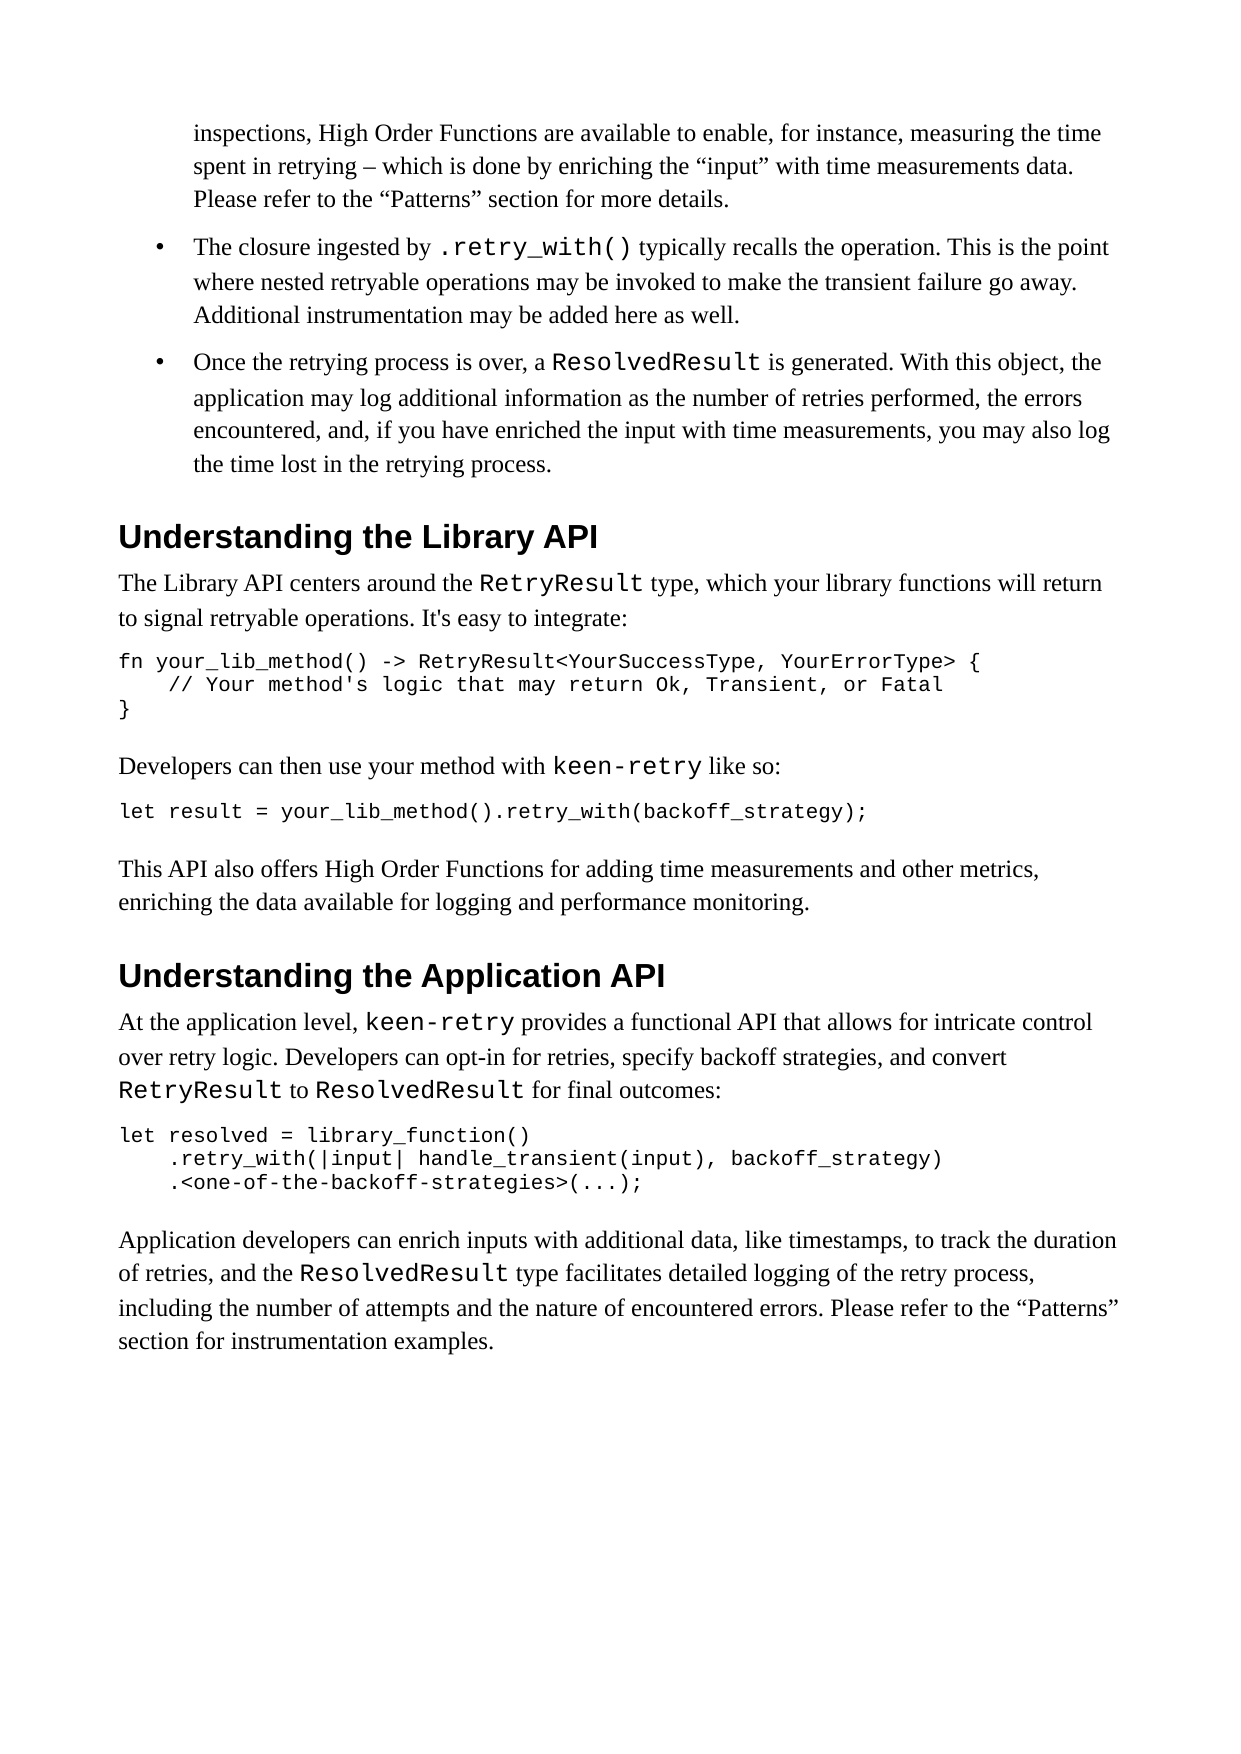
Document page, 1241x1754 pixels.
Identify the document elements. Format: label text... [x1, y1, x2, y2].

subtitle Understanding the Library API [118, 517, 1122, 556]
text let result = your_lib_method().retry_with(backoff_strategy); [118, 801, 1122, 825]
text // Your method's logic that may return Ok, Transient, or Fatal [118, 674, 1122, 698]
subtitle Understanding the Application API [118, 956, 1122, 994]
text Developers can then use your method with keen-retry like so: [118, 751, 1122, 782]
list inspections, High Order Functions are available to enable, for instance, measuring the time spent in retrying – which is done by enriching the “input” with time measurements data. Please refer to the “Patterns” section for more details. [156, 118, 1122, 213]
text let resolved = library_function() [118, 1125, 1122, 1148]
list The closure ingested by .retry_with() typically recalls the operation. This is the point where nested retryable operations may be invoked to make the transient failure go away. Additional instrumentation may be added here as well. [156, 232, 1122, 329]
text The Library API centers around the RetryResult type, which your library functions will return to signal retryable operations. It's easy to integrate: [118, 568, 1122, 632]
text .<one-of-the-backoff-strategies>(...); [118, 1172, 1122, 1196]
text .retry_with(|input| handle_transient(input), backoff_strategy) [118, 1148, 1122, 1172]
text At the application level, keen-retry provides a functional API that allows for intricate control over retry logic. Developers can opt-in for retries, specify backoff strategies, and convert RetryResult to ResolvedResult for final outcomes: [118, 1007, 1122, 1106]
list Once the retrying process is over, a ResolvedResult is generated. With this object, the application may log additional information as the number of retries performed, the errors encountered, and, if you have enriched the input with time measurements, you may also log the time lost in the retrying process. [156, 347, 1122, 477]
text Application developers can enrich inputs with additional data, like timestamps, to track the duration of retries, and the ResolvedResult type facilitates detailed logging of the retry process, including the number of attempts and the nature of encountered errors. Please refer to the “Patterns” section for instrumentation examples. [118, 1225, 1122, 1355]
text fn your_lib_method() -> RetryResult<YourSuccessType, YourErrorType> { [118, 651, 1122, 674]
text } [118, 698, 1122, 722]
text This API also offers High Order Functions for adding time measurements and other metrics, enriching the data available for logging and performance monitoring. [118, 854, 1122, 916]
